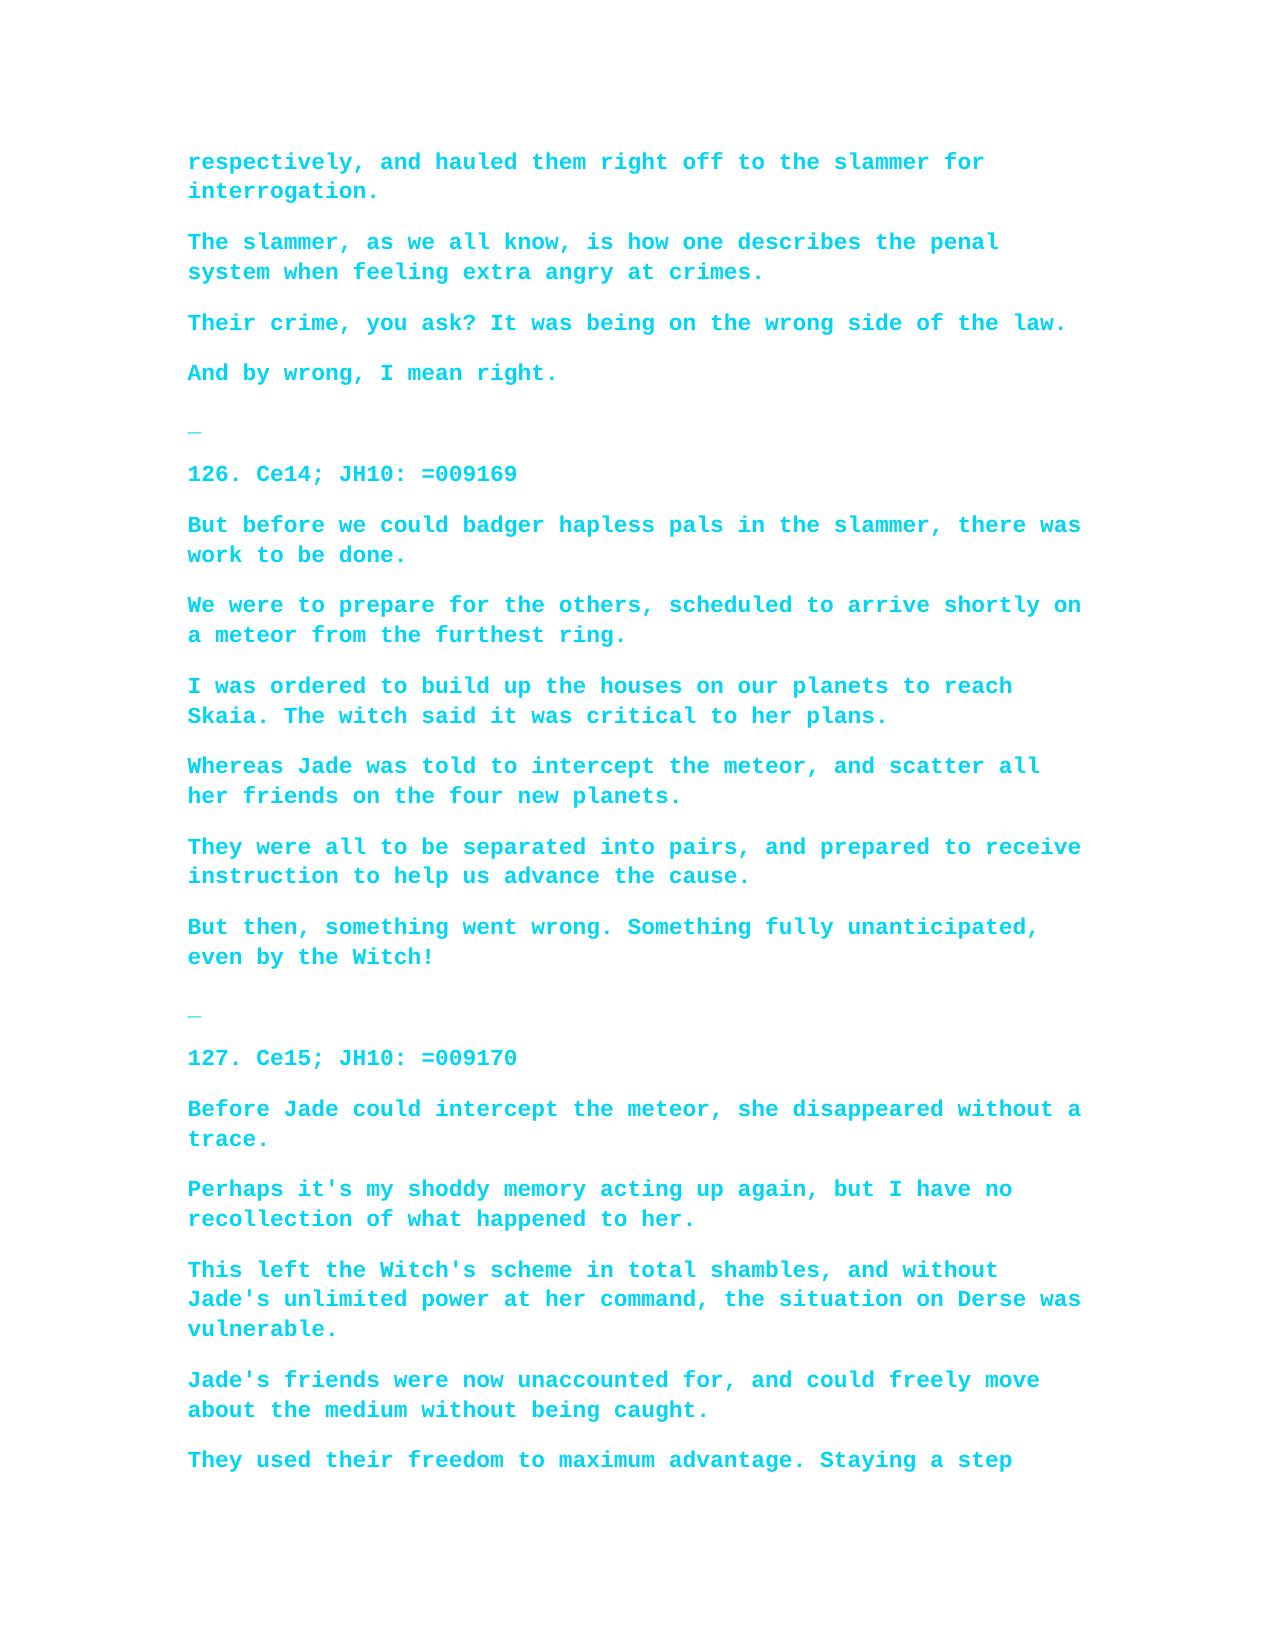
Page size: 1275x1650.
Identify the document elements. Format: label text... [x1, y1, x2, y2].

text 126. Ce14; JH10: =009169 [187, 463, 1087, 489]
text 127. Ce15; JH10: =009170 [187, 1046, 1087, 1072]
text Perhaps it's my shoddy memory acting up again, but I have no recollection of what happened to her. [187, 1177, 1087, 1233]
text But then, something went wrong. Something fully unanticipated, even by the Witch! [187, 915, 1087, 971]
text I was ordered to build up the houses on our planets to reach Skaia. The witch said it was critical to her plans. [187, 674, 1087, 730]
text _ [187, 996, 1087, 1022]
text And by wrong, I mean right. [187, 361, 1087, 387]
text They were all to be separated into pairs, and prepared to receive instruction to help us advance the cause. [187, 835, 1087, 891]
text _ [187, 412, 1087, 438]
text We were to prepare for the others, scheduled to arrive shortly on a meteor from the furthest ring. [187, 594, 1087, 649]
text The slammer, as we all know, is how one describes the penal system when feeling extra angry at crimes. [187, 230, 1087, 286]
text Before Jade could intercept the meteor, she disappeared without a trace. [187, 1097, 1087, 1153]
text respectively, and hauled them right off to the slammer for interrogation. [187, 150, 1087, 206]
text This left the Witch's scheme in total shambles, and without Jade's unlimited power at her command, the situation on Derse was vulnerable. [187, 1258, 1087, 1343]
text Their crime, you ask? It was being on the wrong side of the law. [187, 311, 1087, 337]
text But before we could badger hapless pals in the slammer, there was work to be done. [187, 513, 1087, 569]
text Jade's friends were now unaccounted for, and could freely move about the medium without being caught. [187, 1368, 1087, 1424]
text Whereas Jade was told to intercept the meteor, and scatter all her friends on the four new planets. [187, 754, 1087, 810]
text They used their freedom to maximum advantage. Staying a step [187, 1448, 1087, 1474]
